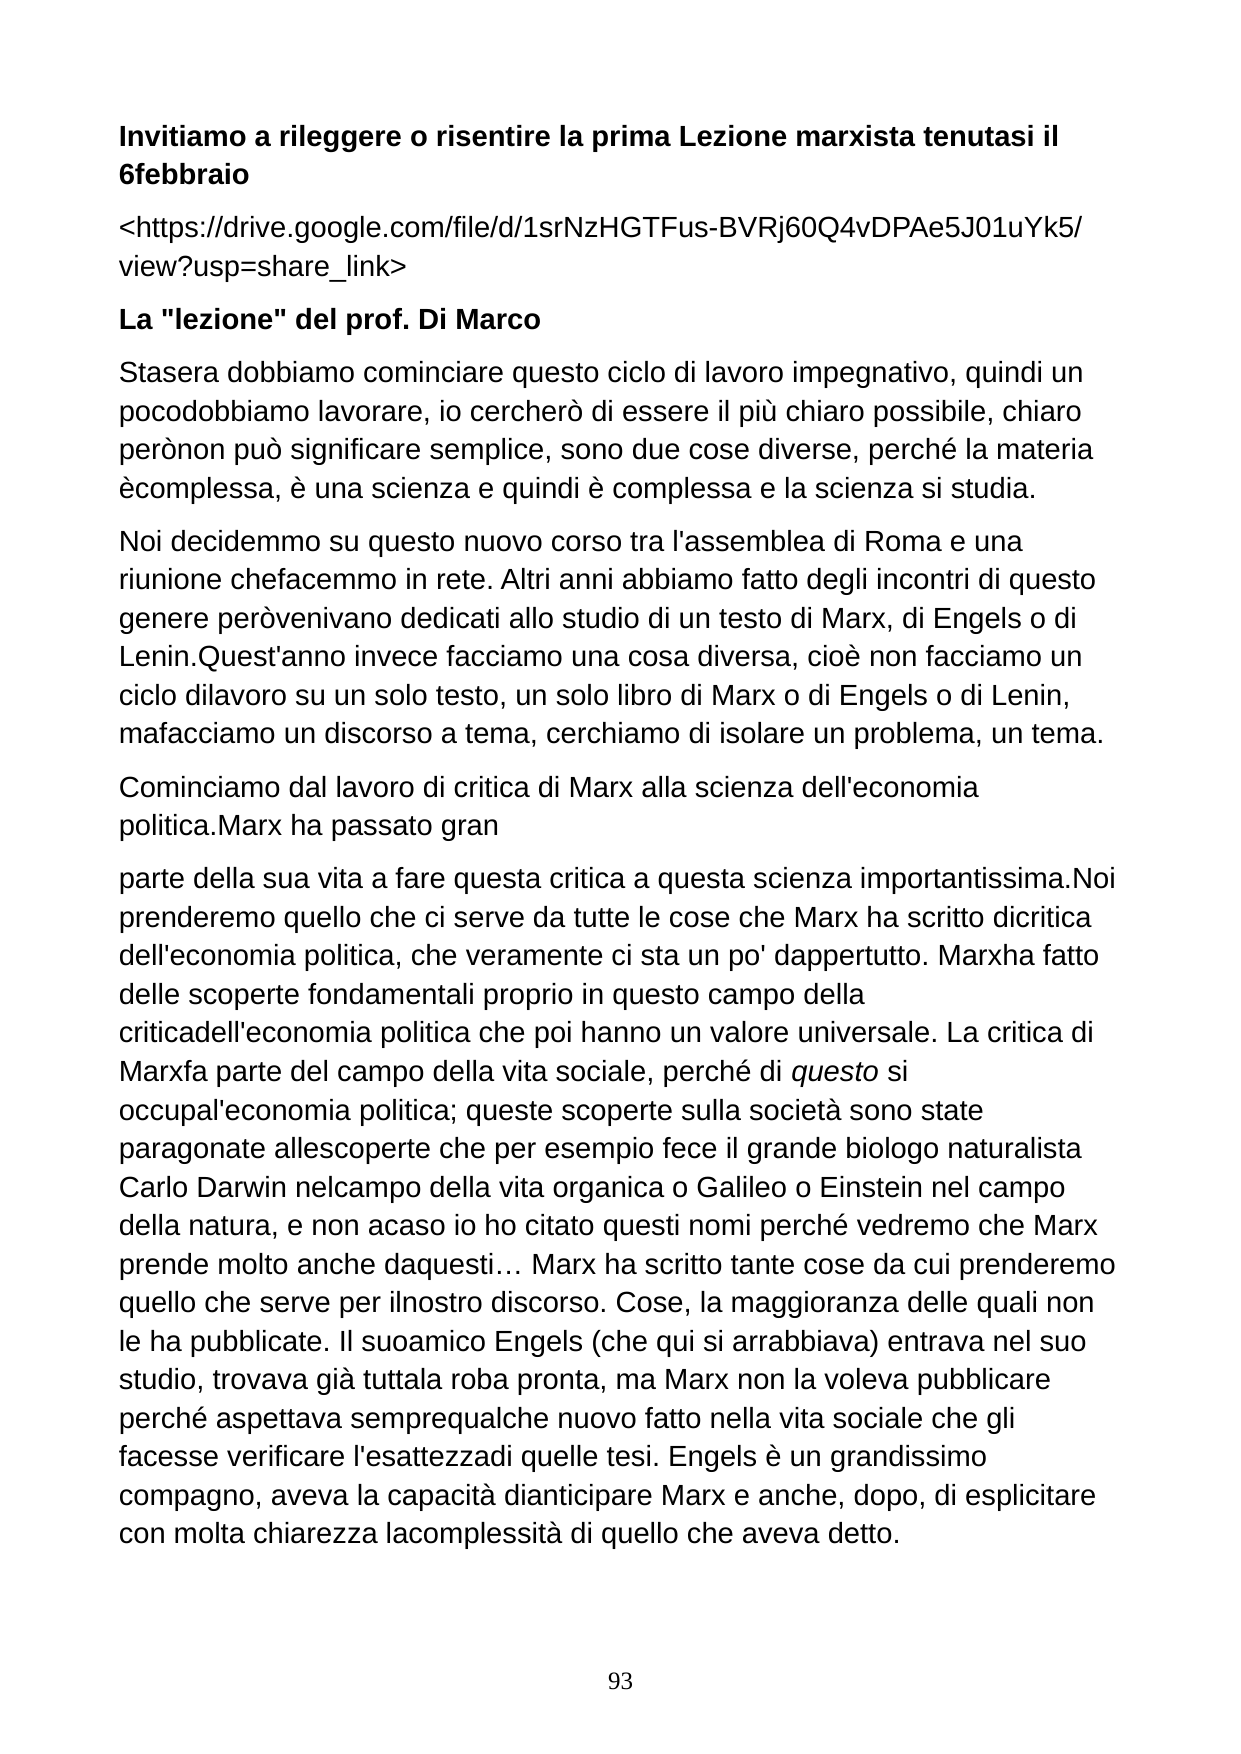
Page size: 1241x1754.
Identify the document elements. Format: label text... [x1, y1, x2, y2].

text Noi decidemmo su questo nuovo corso tra l'assemblea di Roma e una riunione chefacemmo in rete. Altri anni abbiamo fatto degli incontri di questo genere peròvenivano dedicati allo studio di un testo di Marx, di Engels o di Lenin.Quest'anno invece facciamo una cosa diversa, cioè non facciamo un ciclo dilavoro su un solo testo, un solo libro di Marx o di Engels o di Lenin, mafacciamo un discorso a tema, cerchiamo di isolare un problema, un tema. [118, 524, 1122, 750]
text Cominciamo dal lavoro di critica di Marx alla scienza dell'economia politica.Marx ha passato gran [118, 769, 1122, 842]
text La "lezione" del prof. Di Marco [118, 302, 1122, 335]
text parte della sua vita a fare questa critica a questa scienza importantissima.Noi prenderemo quello che ci serve da tutte le cose che Marx ha scritto dicritica dell'economia politica, che veramente ci sta un po' dappertutto. Marxha fatto delle scoperte fondamentali proprio in questo campo della criticadell'economia politica che poi hanno un valore universale. La critica di Marxfa parte del campo della vita sociale, perché di questo si occupal'economia politica; queste scoperte sulla società sono state paragonate allescoperte che per esempio fece il grande biologo naturalista Carlo Darwin nelcampo della vita organica o Galileo o Einstein nel campo della natura, e non acaso io ho citato questi nomi perché vedremo che Marx prende molto anche daquesti… Marx ha scritto tante cose da cui prenderemo quello che serve per ilnostro discorso. Cose, la maggioranza delle quali non le ha pubblicate. Il suoamico Engels (che qui si arrabbiava) entrava nel suo studio, trovava già tuttala roba pronta, ma Marx non la voleva pubblicare perché aspettava semprequalche nuovo fatto nella vita sociale che gli facesse verificare l'esattezzadi quelle tesi. Engels è un grandissimo compagno, aveva la capacità dianticipare Marx e anche, dopo, di esplicitare con molta chiarezza lacomplessità di quello che aveva detto. [118, 861, 1122, 1550]
text <https://drive.google.com/file/d/1srNzHGTFus-BVRj60Q4vDPAe5J01uYk5/view?usp=share_link> [118, 210, 1122, 282]
text Invitiamo a rileggere o risentire la prima Lezione marxista tenutasi il 6febbraio [118, 118, 1122, 191]
text Stasera dobbiamo cominciare questo ciclo di lavoro impegnativo, quindi un pocodobbiamo lavorare, io cercherò di essere il più chiaro possibile, chiaro perònon può significare semplice, sono due cose diverse, perché la materia ècomplessa, è una scienza e quindi è complessa e la scienza si studia. [118, 355, 1122, 504]
